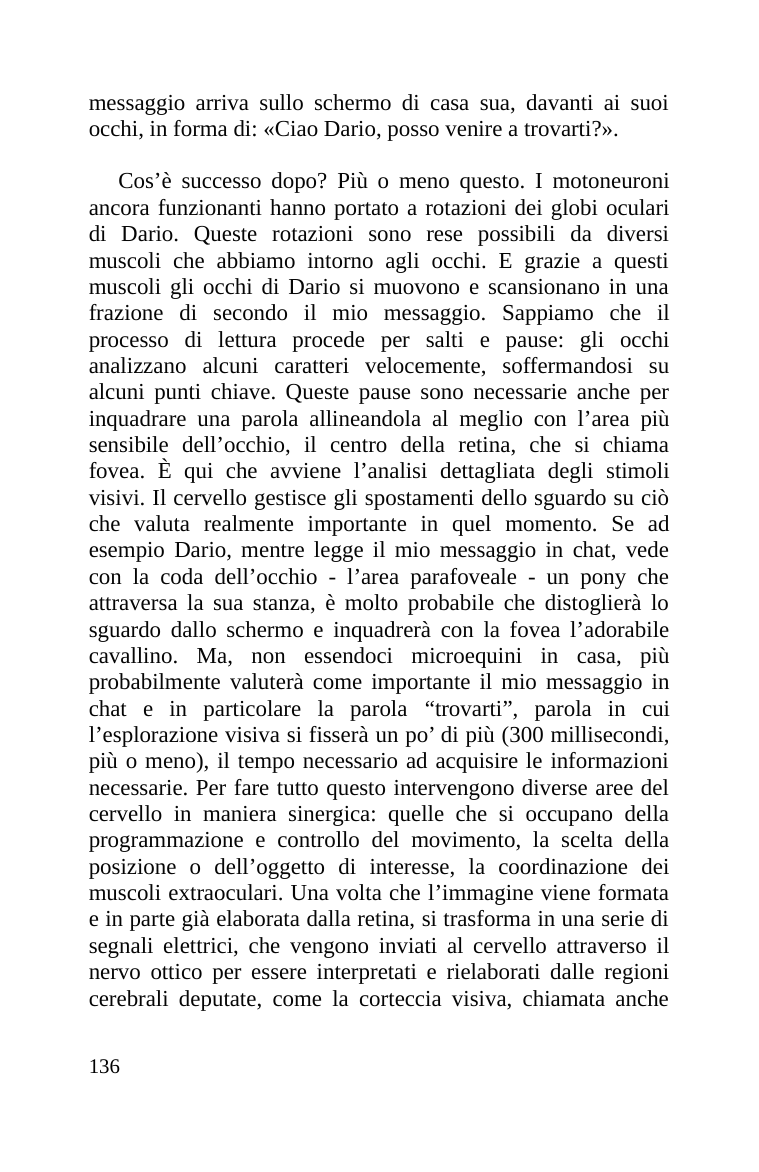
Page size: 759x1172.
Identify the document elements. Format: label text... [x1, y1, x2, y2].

text messaggio arriva sullo schermo di casa sua, davanti ai suoi occhi, in forma di: «Ciao Dario, posso venire a trovarti?». [88, 88, 670, 141]
text Cos’è successo dopo? Più o meno questo. I motoneuroni ancora funzionanti hanno portato a rotazioni dei globi oculari di Dario. Queste rotazioni sono rese possibili da diversi muscoli che abbiamo intorno agli occhi. E grazie a questi muscoli gli occhi di Dario si muovono e scansionano in una frazione di secondo il mio messaggio. Sappiamo che il processo di lettura procede per salti e pause: gli occhi analizzano alcuni caratteri velocemente, soffermandosi su alcuni punti chiave. Queste pause sono necessarie anche per inquadrare una parola allineandola al meglio con l’area più sensibile dell’occhio, il centro della retina, che si chiama fovea. È qui che avviene l’analisi dettagliata degli stimoli visivi. Il cervello gestisce gli spostamenti dello sguardo su ciò che valuta realmente importante in quel momento. Se ad esempio Dario, mentre legge il mio messaggio in chat, vede con la coda dell’occhio - l’area parafoveale - un pony che attraversa la sua stanza, è molto probabile che distoglierà lo sguardo dallo schermo e inquadrerà con la fovea l’adorabile cavallino. Ma, non essendoci microequini in casa, più probabilmente valuterà come importante il mio messaggio in chat e in particolare la parola “trovarti”, parola in cui l’esplorazione visiva si fisserà un po’ di più (300 millisecondi, più o meno), il tempo necessario ad acquisire le informazioni necessarie. Per fare tutto questo intervengono diverse aree del cervello in maniera sinergica: quelle che si occupano della programmazione e controllo del movimento, la scelta della posizione o dell’oggetto di interesse, la coordinazione dei muscoli extraoculari. Una volta che l’immagine viene formata e in parte già elaborata dalla retina, si trasforma in una serie di segnali elettrici, che vengono inviati al cervello attraverso il nervo ottico per essere interpretati e rielaborati dalle regioni cerebrali deputate, come la corteccia visiva, chiamata anche [88, 168, 670, 1011]
